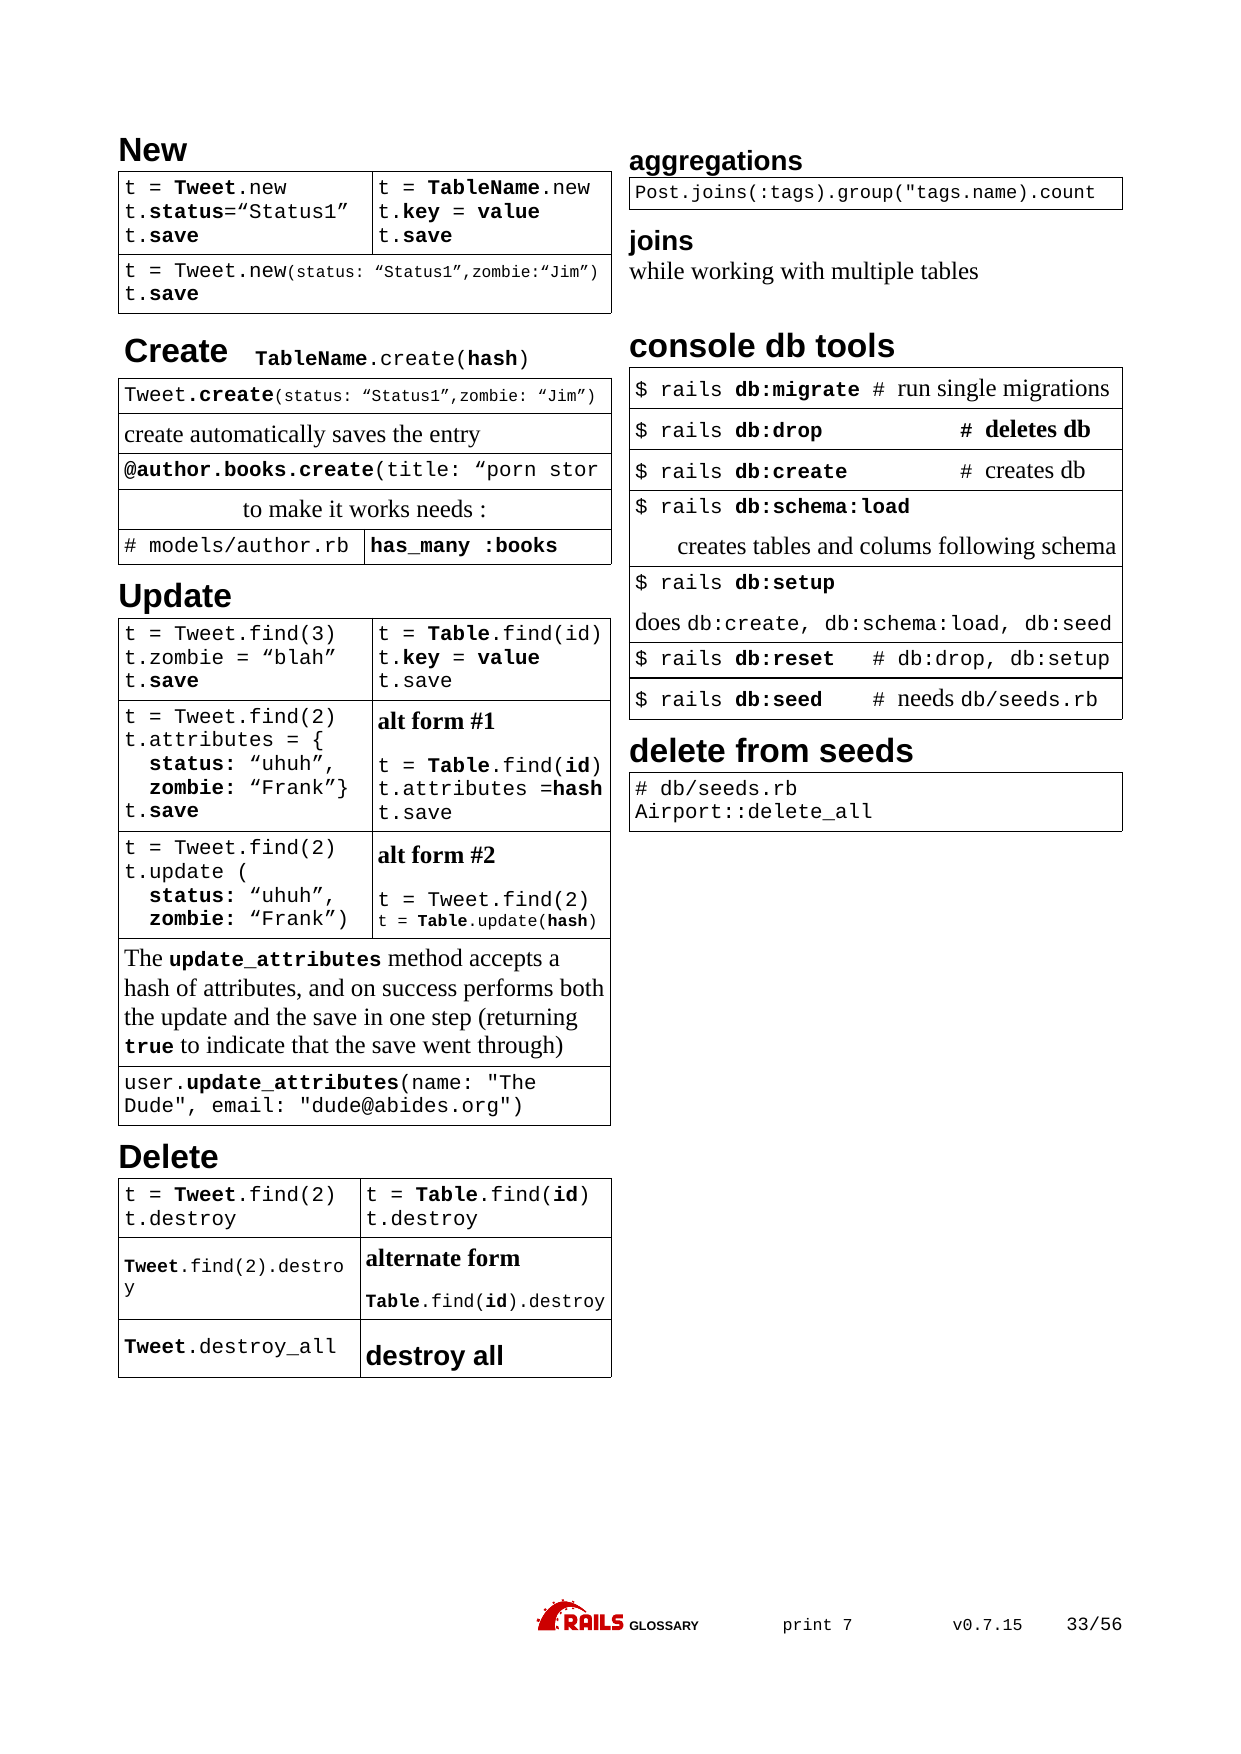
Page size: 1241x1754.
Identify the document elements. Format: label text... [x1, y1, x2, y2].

subtitle aggregations [629, 145, 1122, 177]
table_header # db/seeds.rb Airport::delete_all [630, 773, 1122, 831]
table_cell create automatically saves the entry [119, 414, 611, 453]
subtitle delete from seeds [629, 730, 1122, 769]
table_cell does db:create, db:schema:load, db:seed [630, 601, 1122, 642]
table_cell t = Tweet.new(status: “Status1”,zombie:“Jim”) t.save [119, 255, 611, 313]
subtitle Update [118, 576, 611, 614]
table_cell $ rails db:schema:load [630, 491, 1122, 526]
table_header t = TableName.new t.key = value t.save [373, 172, 611, 254]
table_cell $ rails db:reset # db:drop, db:setup [630, 643, 1122, 677]
table_header $ rails db:seed # needs db/seeds.rb [630, 679, 1122, 718]
table_header $ rails db:migrate # run single migrations [630, 368, 1122, 408]
table_cell destroy all [361, 1320, 611, 1377]
table_cell The update_attributes method accepts a hash of attributes, and on success performs both the update and the save in one step (returning true to indicate that the save went through) [119, 939, 610, 1066]
subtitle console db tools [629, 325, 1122, 364]
table_cell alt form #1 t = Table.find(id) t.attributes =hash t.save [373, 701, 610, 831]
table_header t = Tweet.find(2) t.destroy [119, 1179, 360, 1237]
table_cell Tweet.create(status: “Status1”,zombie: “Jim”) [119, 379, 611, 413]
table_cell alt form #2 t = Tweet.find(2) t = Table.update(hash) [373, 832, 610, 938]
table_cell # models/author.rb [119, 530, 364, 564]
table_header t = Tweet.new t.status=“Status1” t.save [119, 172, 372, 254]
table_cell t = Tweet.find(2) t.update ( status: “uhuh”, zombie: “Frank”) [119, 832, 372, 938]
subtitle New [118, 130, 611, 168]
table_header t = Tweet.find(3) t.zombie = “blah” t.save [119, 619, 372, 700]
subtitle Delete [118, 1137, 611, 1175]
table_cell @author.books.create(title: “porn stor [119, 454, 611, 488]
table_cell TableName.create(hash) [249, 314, 611, 378]
subtitle joins [629, 224, 1122, 256]
table_header t = Table.find(id) t.destroy [361, 1179, 611, 1237]
table_cell has_many :books [365, 530, 611, 564]
text while working with multiple tables [629, 256, 1122, 285]
table_cell Tweet.find(2).destroy [119, 1238, 360, 1319]
table_cell to make it works needs : [119, 490, 611, 529]
table_header t = Table.find(id) t.key = value t.save [373, 619, 610, 700]
table_cell $ rails db:setup [630, 567, 1122, 601]
table_cell t = Tweet.find(2) t.attributes = { status: “uhuh”, zombie: “Frank”} t.save [119, 701, 372, 831]
table_cell alternate form Table.find(id).destroy [361, 1238, 611, 1319]
table_cell $ rails db:create # creates db [630, 450, 1122, 490]
table_cell Create [118, 314, 249, 378]
table_cell $ rails db:drop # deletes db [630, 409, 1122, 449]
table_cell user.update_attributes(name: "The Dude", email: "dude@abides.org") [119, 1067, 610, 1125]
table_header Post.joins(:tags).group("tags.name).count [630, 178, 1122, 209]
table_cell Tweet.destroy_all [119, 1320, 360, 1377]
table_cell creates tables and colums following schema [630, 526, 1122, 566]
